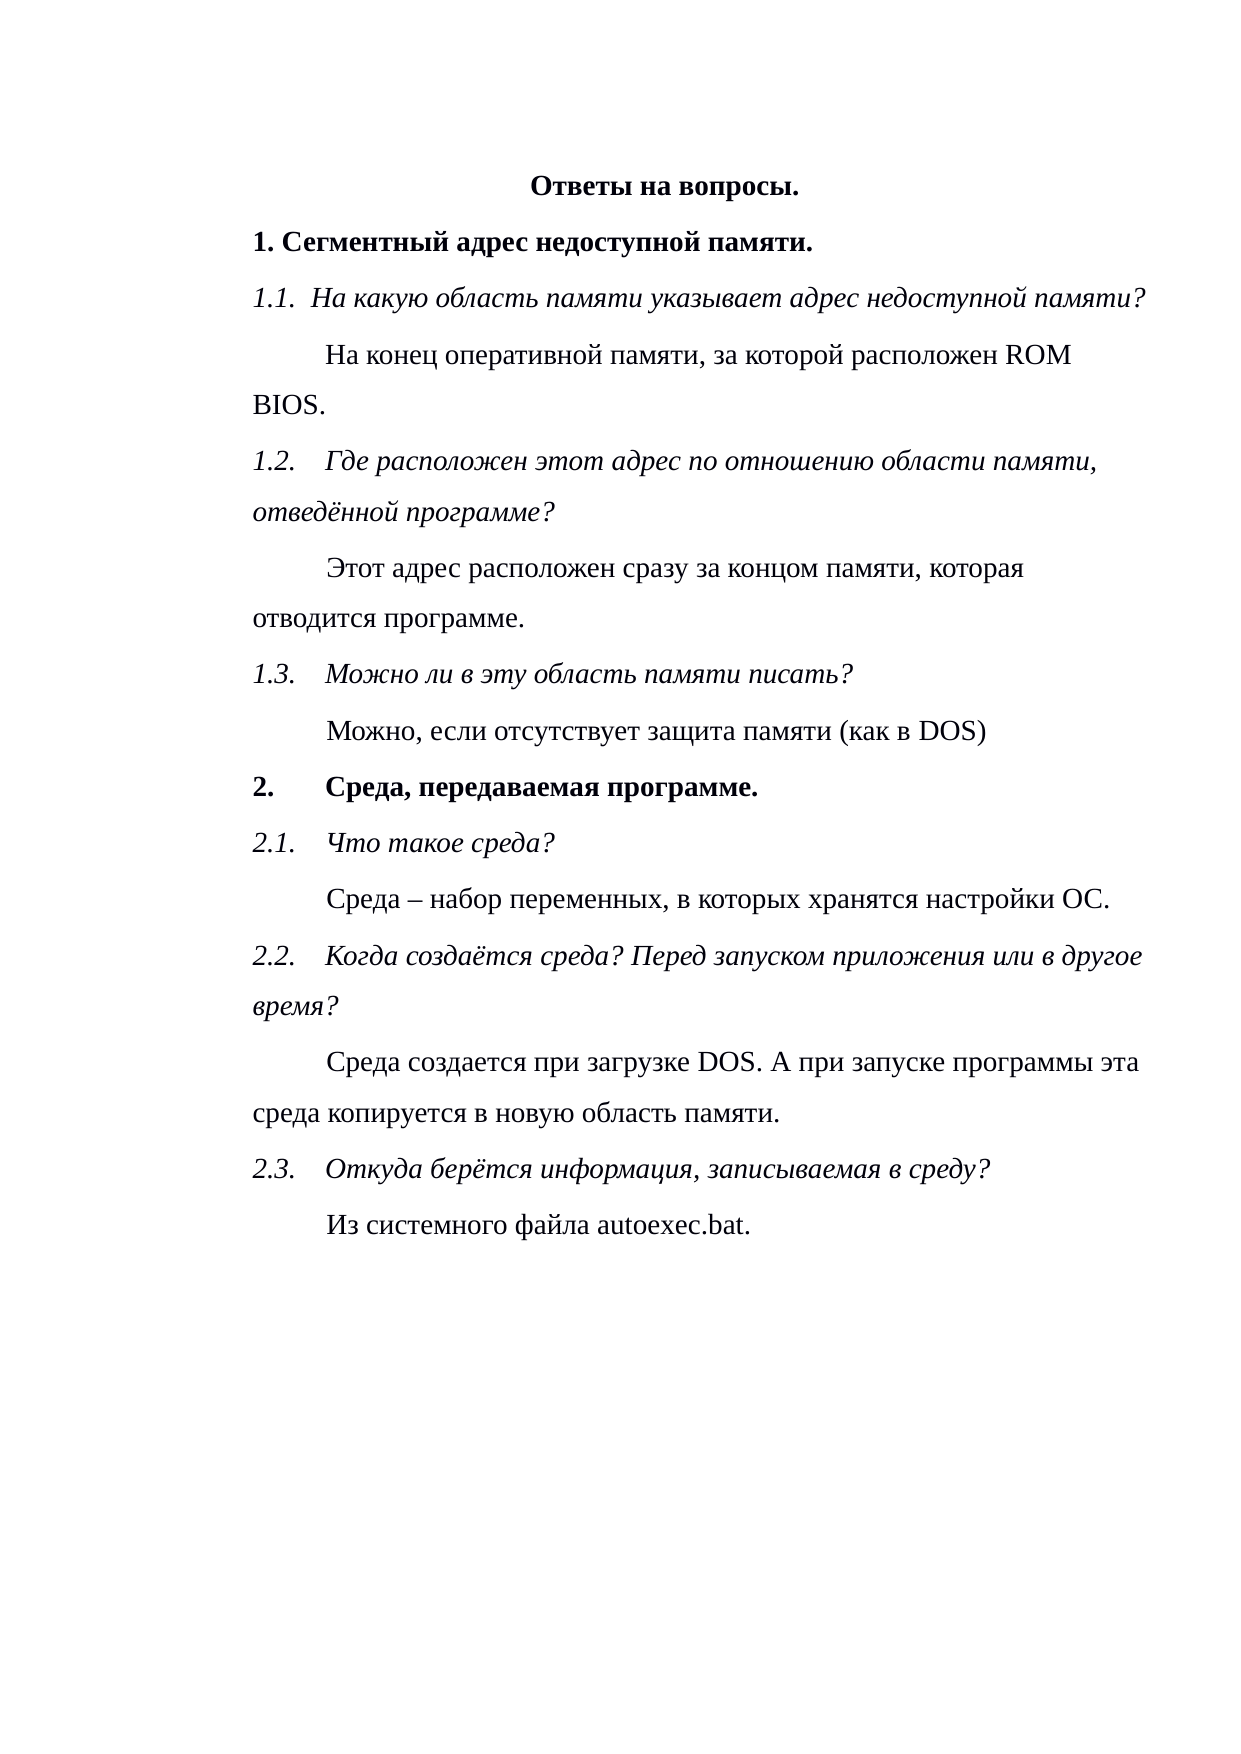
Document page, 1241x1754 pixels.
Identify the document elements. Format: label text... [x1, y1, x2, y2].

subtitle Ответы на вопросы. [177, 168, 1152, 202]
list 1.3. Можно ли в эту область памяти писать? [252, 657, 1152, 690]
list 2. Среда, передаваемая программе. [252, 769, 1152, 803]
list 2.2. Когда создаётся среда? Перед запуском приложения или в другое время? [252, 938, 1152, 1022]
list 2.1. Что такое среда? [252, 825, 1152, 859]
list На конец оперативной памяти, за которой расположен ROM BIOS. [252, 337, 1152, 421]
list Из системного файла autoexec.bat. [252, 1207, 1152, 1241]
list 1. Сегментный адрес недоступной памяти. [252, 224, 1152, 258]
list Этот адрес расположен сразу за концом памяти, которая отводится программе. [252, 550, 1152, 634]
list 2.3. Откуда берётся информация, записываемая в среду? [252, 1151, 1152, 1184]
list Среда создается при загрузке DOS. А при запуске программы эта среда копируется в новую область памяти. [252, 1044, 1152, 1128]
list 1.1. На какую область памяти указывает адрес недоступной памяти? [252, 281, 1152, 314]
list 1.2. Где расположен этот адрес по отношению области памяти, отведённой программе? [252, 443, 1152, 527]
list Среда – набор переменных, в которых хранятся настройки ОС. [252, 882, 1152, 915]
list Можно, если отсутствует защита памяти (как в DOS) [252, 713, 1152, 746]
